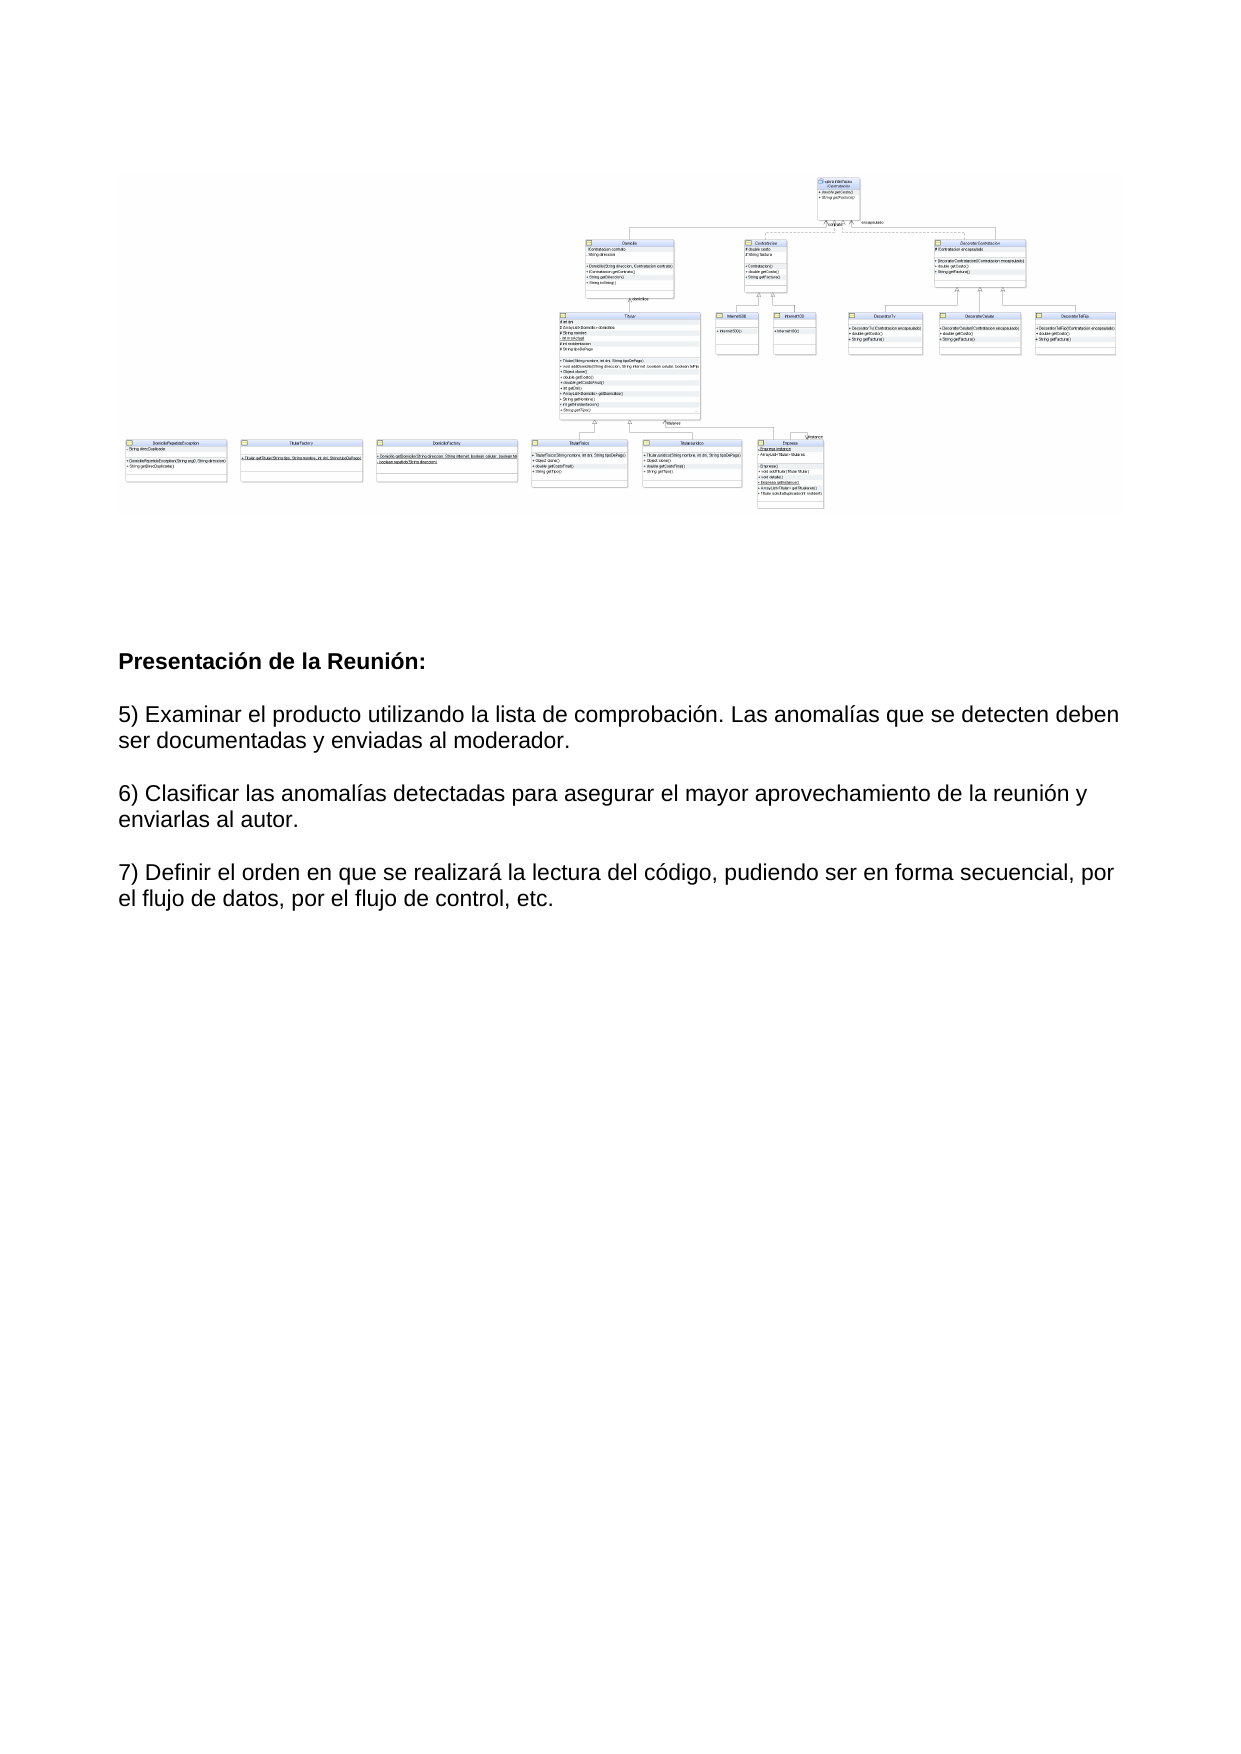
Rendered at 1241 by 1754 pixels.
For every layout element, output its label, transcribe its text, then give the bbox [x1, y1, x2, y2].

picture [118, 170, 1123, 516]
text Presentación de la Reunión: [118, 648, 1122, 674]
text 7) Definir el orden en que se realizará la lectura del código, pudiendo ser en forma secuencial, por el flujo de datos, por el flujo de control, etc. [118, 859, 1122, 911]
text 6) Clasificar las anomalías detectadas para asegurar el mayor aprovechamiento de la reunión y enviarlas al autor. [118, 779, 1122, 832]
text 5) Examinar el producto utilizando la lista de comprobación. Las anomalías que se detecten deben ser documentadas y enviadas al moderador. [118, 701, 1122, 753]
